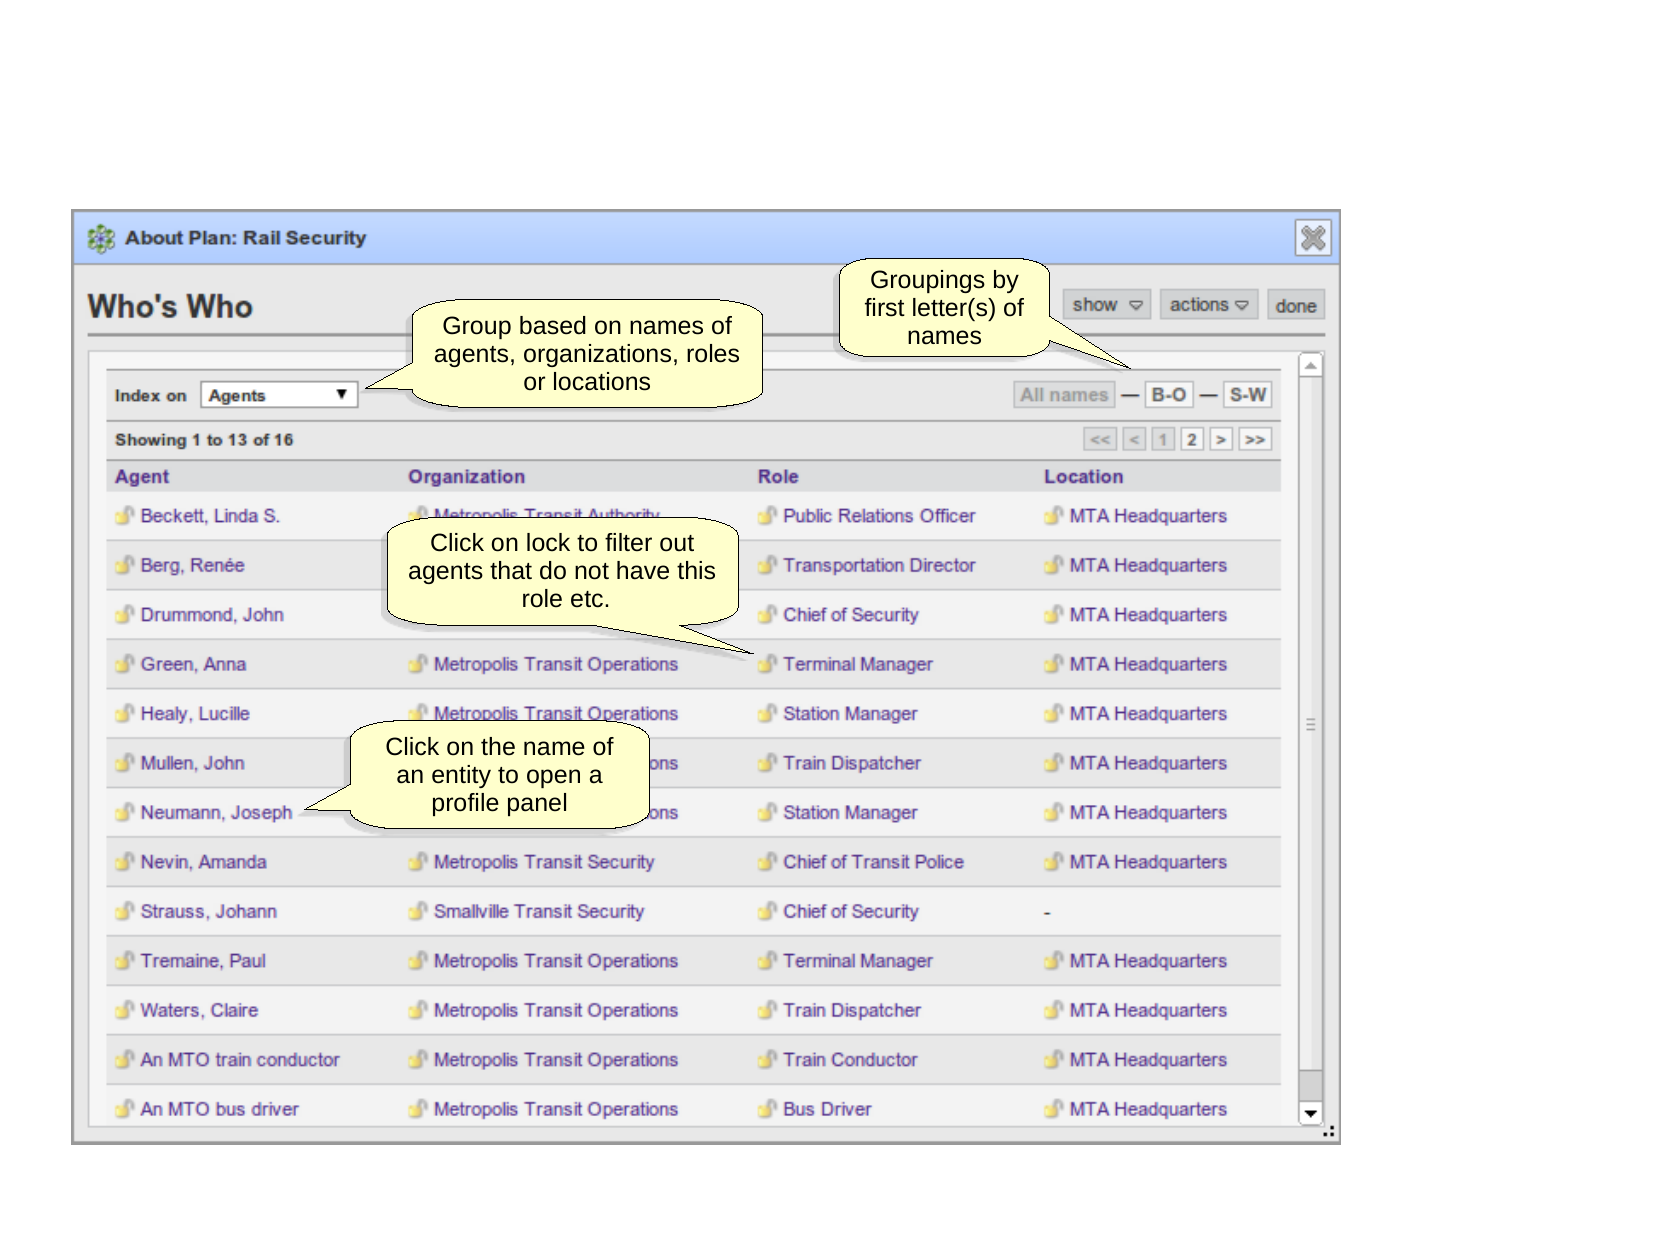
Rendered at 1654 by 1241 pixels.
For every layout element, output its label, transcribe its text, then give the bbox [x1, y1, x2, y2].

text_box Groupings by first letter(s) of names [839, 258, 1131, 369]
text_box Group based on names of agents, organizations, roles or locations [365, 299, 763, 408]
picture [71, 209, 1341, 1145]
text_box Click on the name of an entity to open a profile panel [304, 720, 650, 829]
text_box Click on lock to filter out agents that do not have this role etc. [387, 517, 754, 654]
